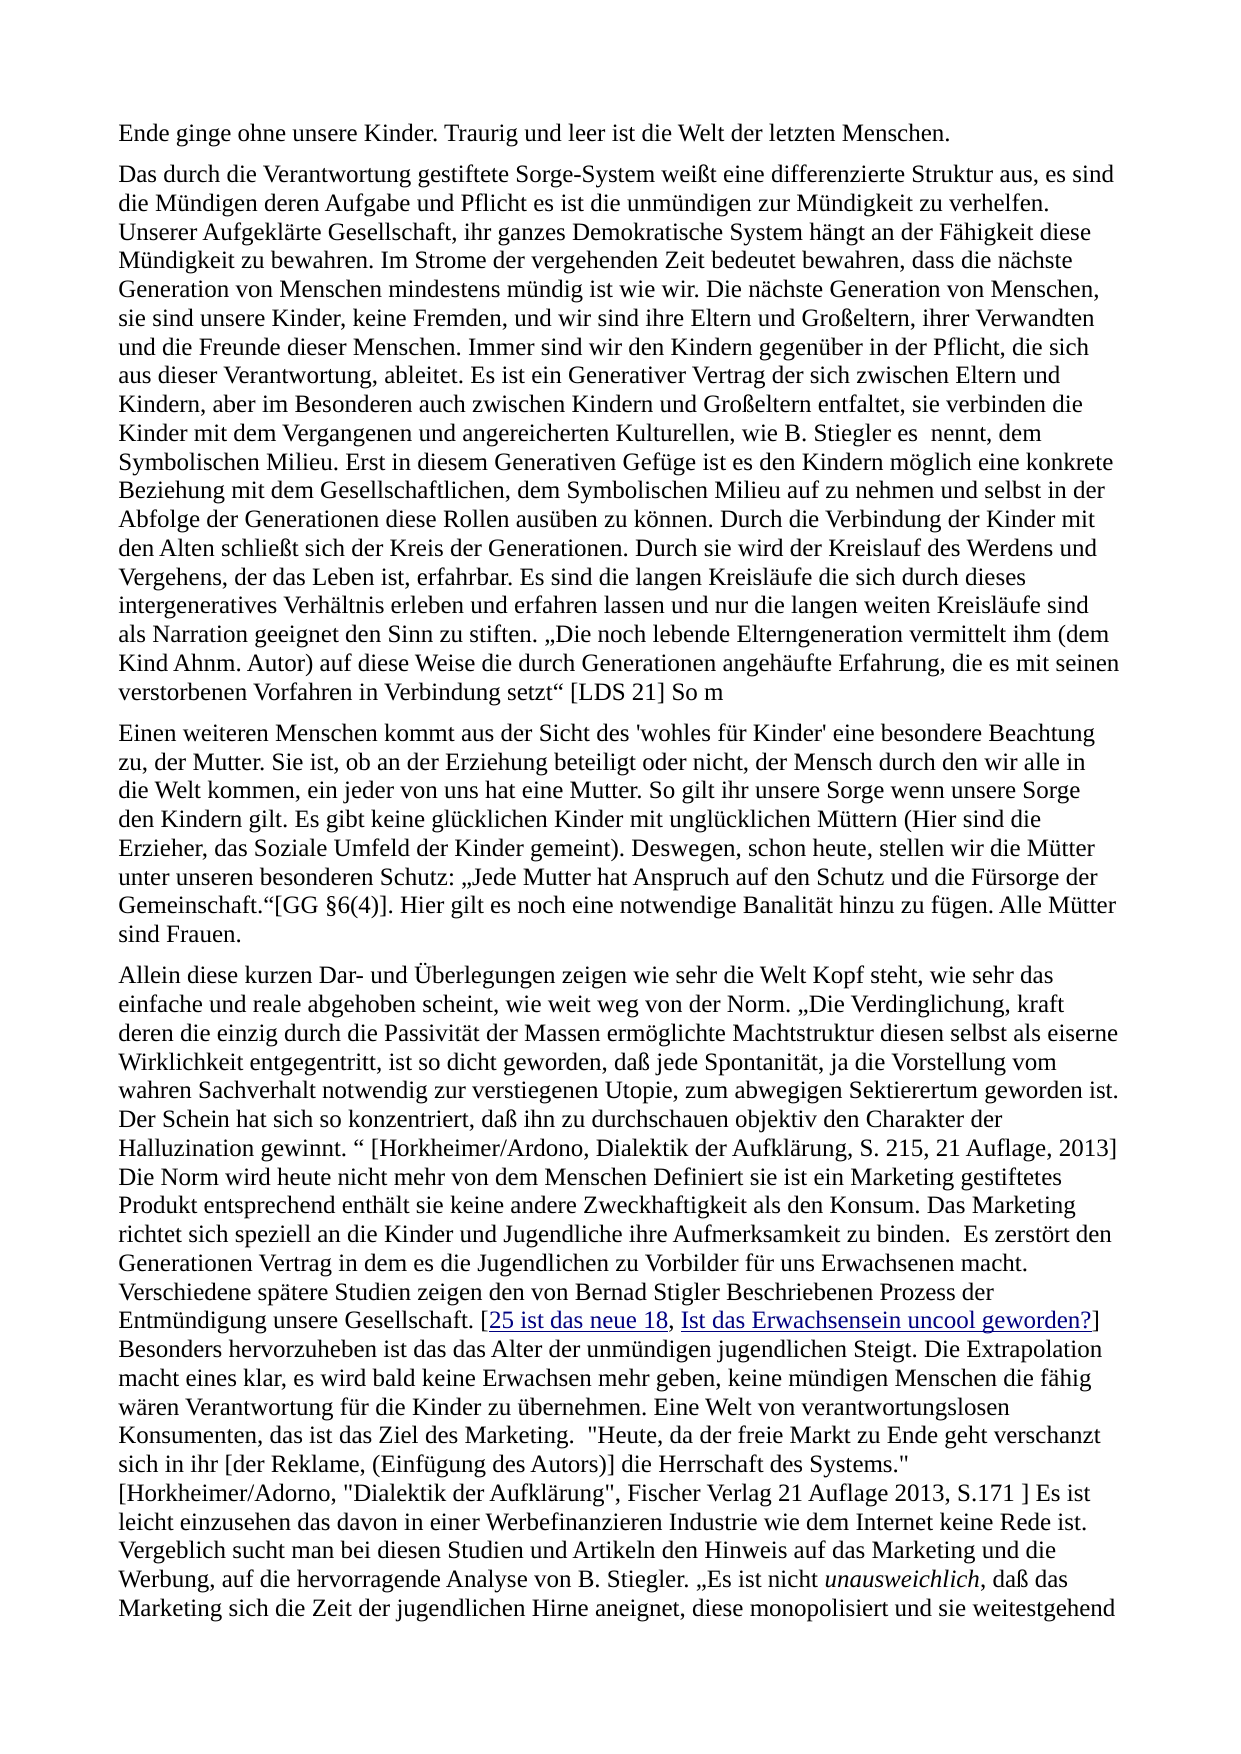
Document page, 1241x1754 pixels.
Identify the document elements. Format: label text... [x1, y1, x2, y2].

text Einen weiteren Menschen kommt aus der Sicht des 'wohles für Kinder' eine besondere Beachtung zu, der Mutter. Sie ist, ob an der Erziehung beteiligt oder nicht, der Mensch durch den wir alle in die Welt kommen, ein jeder von uns hat eine Mutter. So gilt ihr unsere Sorge wenn unsere Sorge den Kindern gilt. Es gibt keine glücklichen Kinder mit unglücklichen Müttern (Hier sind die Erzieher, das Soziale Umfeld der Kinder gemeint). Deswegen, schon heute, stellen wir die Mütter unter unseren besonderen Schutz: „Jede Mutter hat Anspruch auf den Schutz und die Fürsorge der Gemeinschaft.“[GG §6(4)]. Hier gilt es noch eine notwendige Banalität hinzu zu fügen. Alle Mütter sind Frauen. [118, 718, 1122, 948]
text Allein diese kurzen Dar- und Überlegungen zeigen wie sehr die Welt Kopf steht, wie sehr das einfache und reale abgehoben scheint, wie weit weg von der Norm. „Die Verdinglichung, kraft deren die einzig durch die Passivität der Massen ermöglichte Machtstruktur diesen selbst als eiserne Wirklichkeit entgegentritt, ist so dicht geworden, daß jede Spontanität, ja die Vorstellung vom wahren Sachverhalt notwendig zur verstiegenen Utopie, zum abwegigen Sektierertum geworden ist. Der Schein hat sich so konzentriert, daß ihn zu durchschauen objektiv den Charakter der Halluzination gewinnt. “ [Horkheimer/Ardono, Dialektik der Aufklärung, S. 215, 21 Auflage, 2013] Die Norm wird heute nicht mehr von dem Menschen Definiert sie ist ein Marketing gestiftetes Produkt entsprechend enthält sie keine andere Zweckhaftigkeit als den Konsum. Das Marketing richtet sich speziell an die Kinder und Jugendliche ihre Aufmerksamkeit zu binden. Es zerstört den Generationen Vertrag in dem es die Jugendlichen zu Vorbilder für uns Erwachsenen macht. Verschiedene spätere Studien zeigen den von Bernad Stigler Beschriebenen Prozess der Entmündigung unsere Gesellschaft. [25 ist das neue 18, Ist das Erwachsensein uncool geworden?] Besonders hervorzuheben ist das das Alter der unmündigen jugendlichen Steigt. Die Extrapolation macht eines klar, es wird bald keine Erwachsen mehr geben, keine mündigen Menschen die fähig wären Verantwortung für die Kinder zu übernehmen. Eine Welt von verantwortungslosen Konsumenten, das ist das Ziel des Marketing. "Heute, da der freie Markt zu Ende geht verschanzt sich in ihr [der Reklame, (Einfügung des Autors)] die Herrschaft des Systems." [Horkheimer/Adorno, "Dialektik der Aufklärung", Fischer Verlag 21 Auflage 2013, S.171 ] Es ist leicht einzusehen das davon in einer Werbefinanzieren Industrie wie dem Internet keine Rede ist. Vergeblich sucht man bei diesen Studien und Artikeln den Hinweis auf das Marketing und die Werbung, auf die hervorragende Analyse von B. Stiegler. „Es ist nicht unausweichlich, daß das Marketing sich die Zeit der jugendlichen Hirne aneignet, diese monopolisiert und sie weitestgehend [118, 961, 1122, 1622]
text Das durch die Verantwortung gestiftete Sorge-System weißt eine differenzierte Struktur aus, es sind die Mündigen deren Aufgabe und Pflicht es ist die unmündigen zur Mündigkeit zu verhelfen. Unserer Aufgeklärte Gesellschaft, ihr ganzes Demokratische System hängt an der Fähigkeit diese Mündigkeit zu bewahren. Im Strome der vergehenden Zeit bedeutet bewahren, dass die nächste Generation von Menschen mindestens mündig ist wie wir. Die nächste Generation von Menschen, sie sind unsere Kinder, keine Fremden, und wir sind ihre Eltern und Großeltern, ihrer Verwandten und die Freunde dieser Menschen. Immer sind wir den Kindern gegenüber in der Pflicht, die sich aus dieser Verantwortung, ableitet. Es ist ein Generativer Vertrag der sich zwischen Eltern und Kindern, aber im Besonderen auch zwischen Kindern und Großeltern entfaltet, sie verbinden die Kinder mit dem Vergangenen und angereicherten Kulturellen, wie B. Stiegler es nennt, dem Symbolischen Milieu. Erst in diesem Generativen Gefüge ist es den Kindern möglich eine konkrete Beziehung mit dem Gesellschaftlichen, dem Symbolischen Milieu auf zu nehmen und selbst in der Abfolge der Generationen diese Rollen ausüben zu können. Durch die Verbindung der Kinder mit den Alten schließt sich der Kreis der Generationen. Durch sie wird der Kreislauf des Werdens und Vergehens, der das Leben ist, erfahrbar. Es sind die langen Kreisläufe die sich durch dieses intergeneratives Verhältnis erleben und erfahren lassen und nur die langen weiten Kreisläufe sind als Narration geeignet den Sinn zu stiften. „Die noch lebende Elterngeneration vermittelt ihm (dem Kind Ahnm. Autor) auf diese Weise die durch Generationen angehäufte Erfahrung, die es mit seinen verstorbenen Vorfahren in Verbindung setzt“ [LDS 21] So m [118, 159, 1122, 706]
text Ende ginge ohne unsere Kinder. Traurig und leer ist die Welt der letzten Menschen. [118, 118, 1122, 147]
